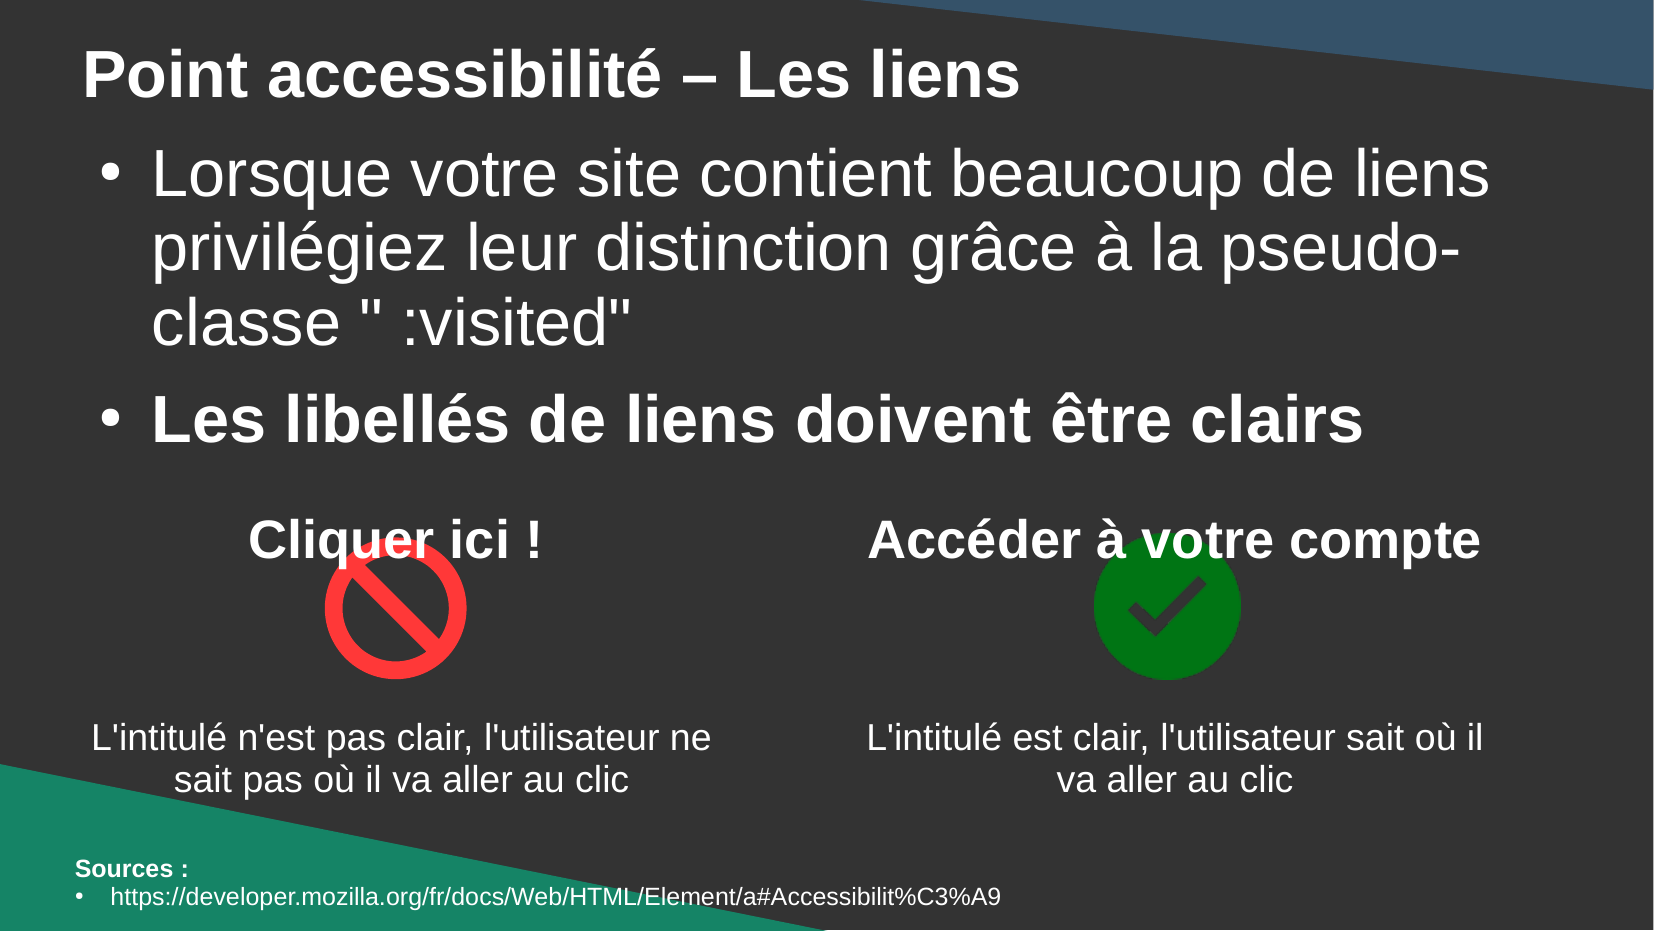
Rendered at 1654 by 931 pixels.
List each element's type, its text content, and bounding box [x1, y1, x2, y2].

title Point accessibilité – Les liens [82, 37, 1571, 122]
text_box Sources : https://developer.mozilla.org/fr/docs/Web/HTML/Element/a#Accessibilit%C3%A9 [60, 847, 1546, 931]
text_box [0, 764, 411, 931]
list Lorsque votre site contient beaucoup de liens privilégiez leur distinction grâce à la pseudo-classe " :visited" Les libellés de liens doivent être clairs [80, 135, 1605, 473]
text_box Accéder à votre compte [814, 501, 1536, 585]
text_box Cliquer ici ! [76, 501, 715, 578]
text_box [858, 0, 1654, 90]
text_box [324, 578, 467, 680]
picture [1094, 585, 1241, 680]
text_box L'intitulé est clair, l'utilisateur sait où il va aller au clic [838, 708, 1512, 808]
text_box L'intitulé n'est pas clair, l'utilisateur ne sait pas où il va aller au clic [64, 708, 739, 808]
